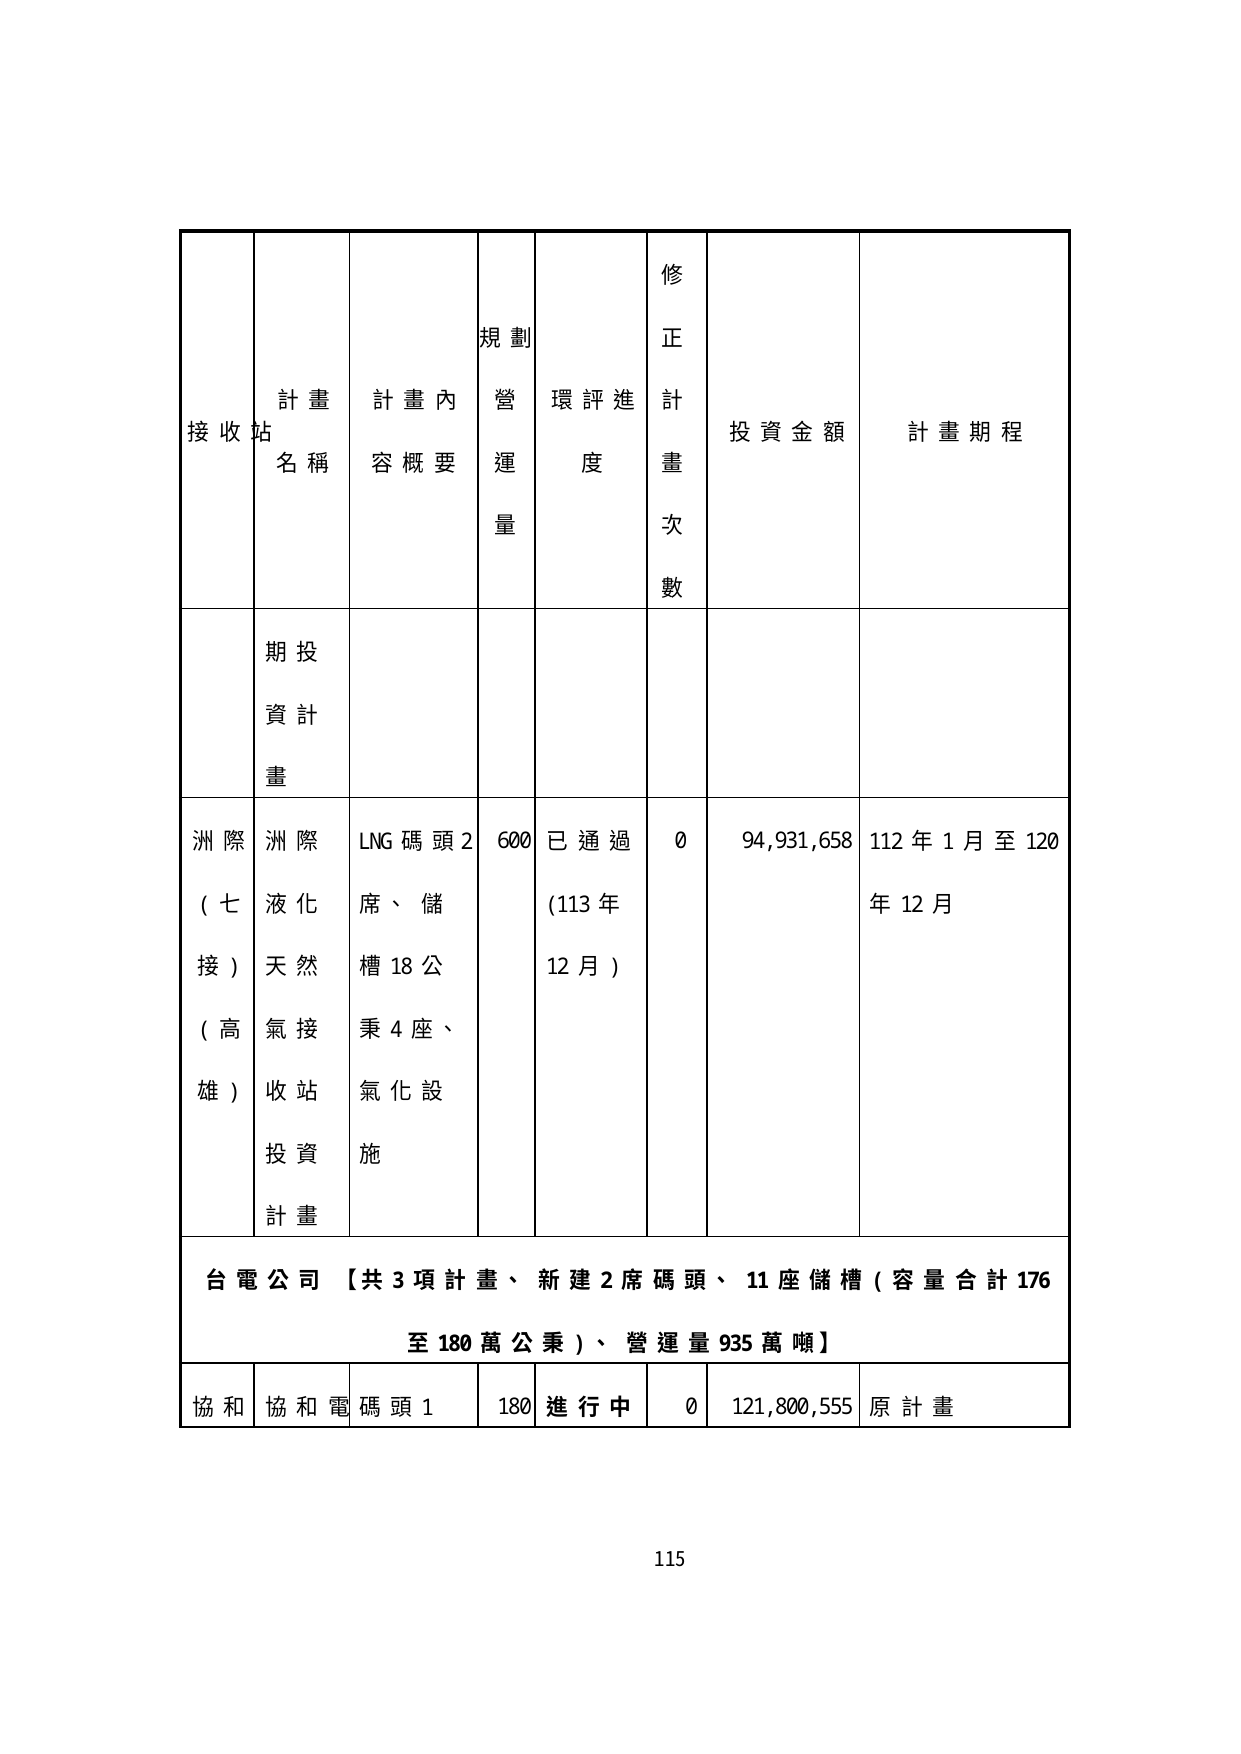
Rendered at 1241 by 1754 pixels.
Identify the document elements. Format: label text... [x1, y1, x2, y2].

table_cell 94,931,658 [708, 798, 859, 1236]
table_header 投資金額 [708, 233, 859, 607]
table_cell 121,800,555 [708, 1364, 859, 1426]
table_header 修正計畫次數 [648, 233, 706, 607]
table_cell 洲際液化天然氣接收站投資計畫 [255, 798, 349, 1236]
table_cell 協和電 [255, 1364, 349, 1426]
table_cell 112年1月至120年12月 [860, 798, 1068, 1236]
table_cell 原計畫 [860, 1364, 1068, 1426]
table_cell 洲際 (七接) (高雄) [182, 798, 253, 1236]
table_cell LNG碼頭2席、儲槽18公秉4座、氣化設施 [350, 798, 477, 1236]
table_header 規劃 營運量 [479, 233, 534, 607]
table_header 計畫期程 [860, 233, 1068, 607]
table_cell [708, 609, 859, 796]
table_cell 600 [479, 798, 534, 1236]
table_cell 0 [648, 1364, 706, 1426]
table_cell [648, 609, 706, 796]
table_cell [182, 609, 253, 796]
table_header 接收站 [182, 233, 253, 607]
table_header 計畫名稱 [255, 233, 349, 607]
table_cell [860, 609, 1068, 796]
table_cell 已通過 (113年12月) [536, 798, 646, 1236]
table_header 計畫內容概要 [350, 233, 477, 607]
table_cell 協和 [182, 1364, 253, 1426]
table_cell 碼頭1 [350, 1364, 477, 1426]
table_cell [536, 609, 646, 796]
table_cell 180 [479, 1364, 534, 1426]
table_cell 期投資計畫 [255, 609, 349, 796]
table_cell 0 [648, 798, 706, 1236]
table_cell [350, 609, 477, 796]
table_cell 進行中 [536, 1364, 646, 1426]
table_header 環評進度 [536, 233, 646, 607]
table_cell [479, 609, 534, 796]
table_cell 台電公司【共3項計畫、新建2席碼頭、11座儲槽(容量合計176至180萬公秉)、營運量935萬噸】 [182, 1237, 1068, 1362]
